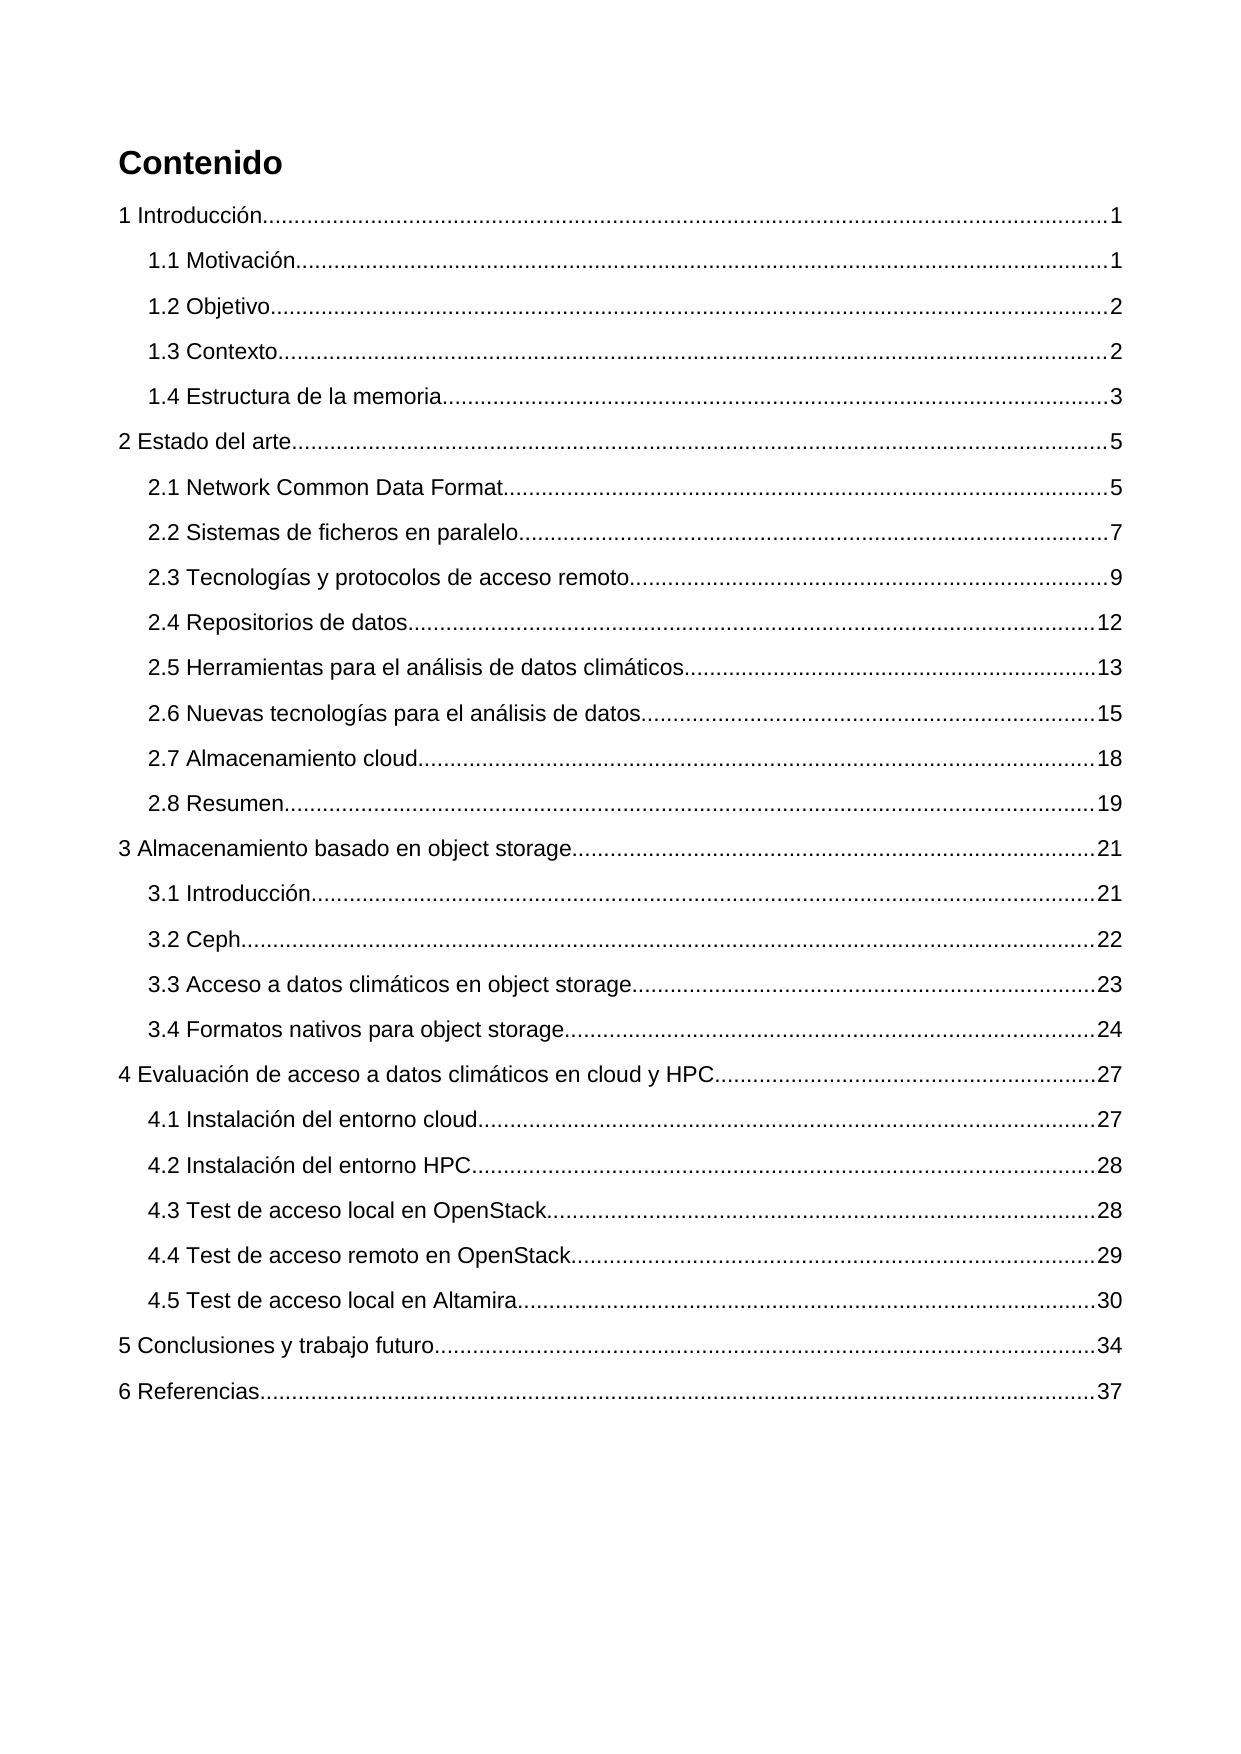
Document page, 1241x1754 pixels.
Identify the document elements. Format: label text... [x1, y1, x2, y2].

text 4 Evaluación de acceso a datos climáticos en cloud y HPC 27 [118, 1061, 1122, 1088]
text 3 Almacenamiento basado en object storage 21 [118, 835, 1122, 862]
text 4.2 Instalación del entorno HPC 28 [148, 1152, 1122, 1178]
text 2.7 Almacenamiento cloud 18 [148, 745, 1122, 771]
text 1 Introducción 1 [118, 202, 1122, 229]
text 2.4 Repositorios de datos 12 [148, 609, 1122, 636]
text 3.1 Introducción 21 [148, 880, 1122, 907]
text 1.1 Motivación 1 [148, 247, 1122, 274]
text 1.2 Objetivo 2 [148, 293, 1122, 319]
subtitle Contenido [118, 143, 1122, 182]
text 4.5 Test de acceso local en Altamira 30 [148, 1287, 1122, 1314]
text 3.2 Ceph 22 [148, 926, 1122, 952]
text 2.2 Sistemas de ficheros en paralelo 7 [148, 519, 1122, 545]
text 2.3 Tecnologías y protocolos de acceso remoto 9 [148, 564, 1122, 590]
text 1.4 Estructura de la memoria 3 [148, 383, 1122, 409]
text 4.3 Test de acceso local en OpenStack 28 [148, 1197, 1122, 1223]
text 4.1 Instalación del entorno cloud 27 [148, 1106, 1122, 1133]
text 2.5 Herramientas para el análisis de datos climáticos 13 [148, 654, 1122, 681]
text 6 Referencias 37 [118, 1378, 1122, 1404]
text 1.3 Contexto 2 [148, 338, 1122, 364]
text 2.1 Network Common Data Format 5 [148, 473, 1122, 500]
text 2.6 Nuevas tecnologías para el análisis de datos 15 [148, 699, 1122, 726]
text 3.3 Acceso a datos climáticos en object storage 23 [148, 971, 1122, 997]
text 4.4 Test de acceso remoto en OpenStack 29 [148, 1242, 1122, 1268]
text 2 Estado del arte 5 [118, 428, 1122, 455]
text 5 Conclusiones y trabajo futuro 34 [118, 1332, 1122, 1359]
text 3.4 Formatos nativos para object storage 24 [148, 1016, 1122, 1042]
text 2.8 Resumen 19 [148, 790, 1122, 816]
